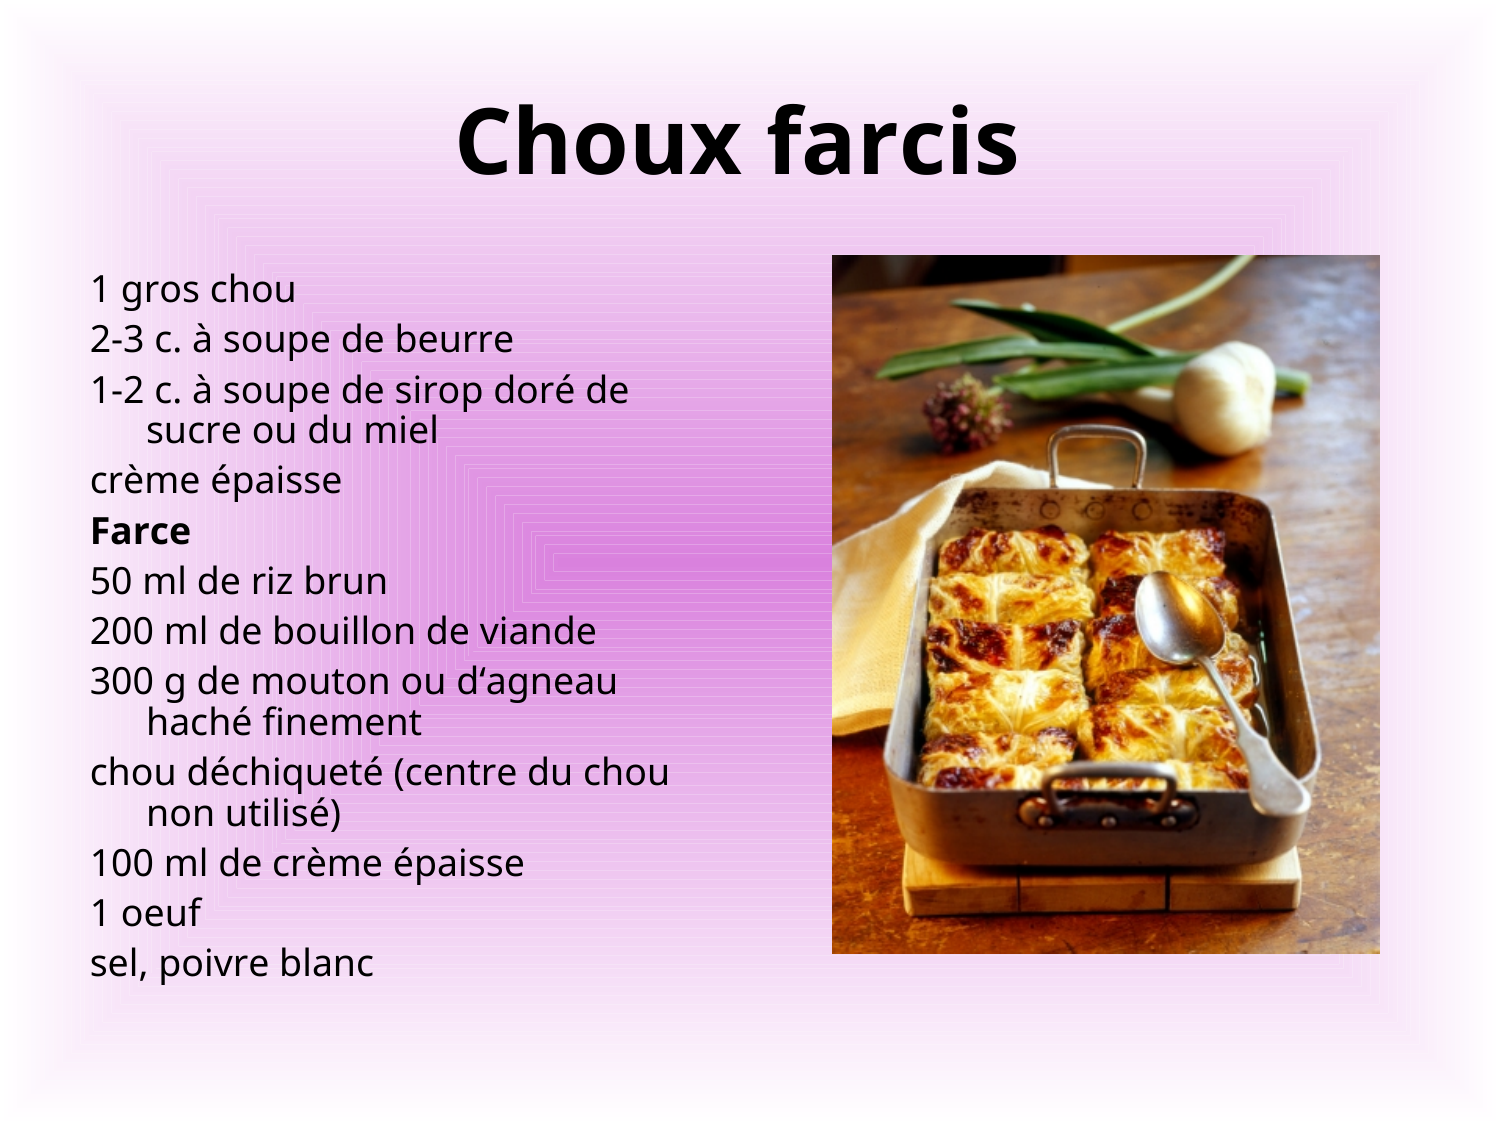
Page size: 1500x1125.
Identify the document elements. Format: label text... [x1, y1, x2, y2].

picture [832, 255, 1380, 954]
title Choux farcis [75, 45, 1426, 233]
list 1 gros chou 2-3 c. à soupe de beurre 1-2 c. à soupe de sirop doré de sucre ou du miel crème épaisse Farce 50 ml de riz brun 200 ml de bouillon de viande 300 g de mouton ou d‘agneau haché finement chou déchiqueté (centre du chou non utilisé) 100 ml de crème épaisse 1 oeuf sel, poivre blanc [75, 262, 715, 1006]
